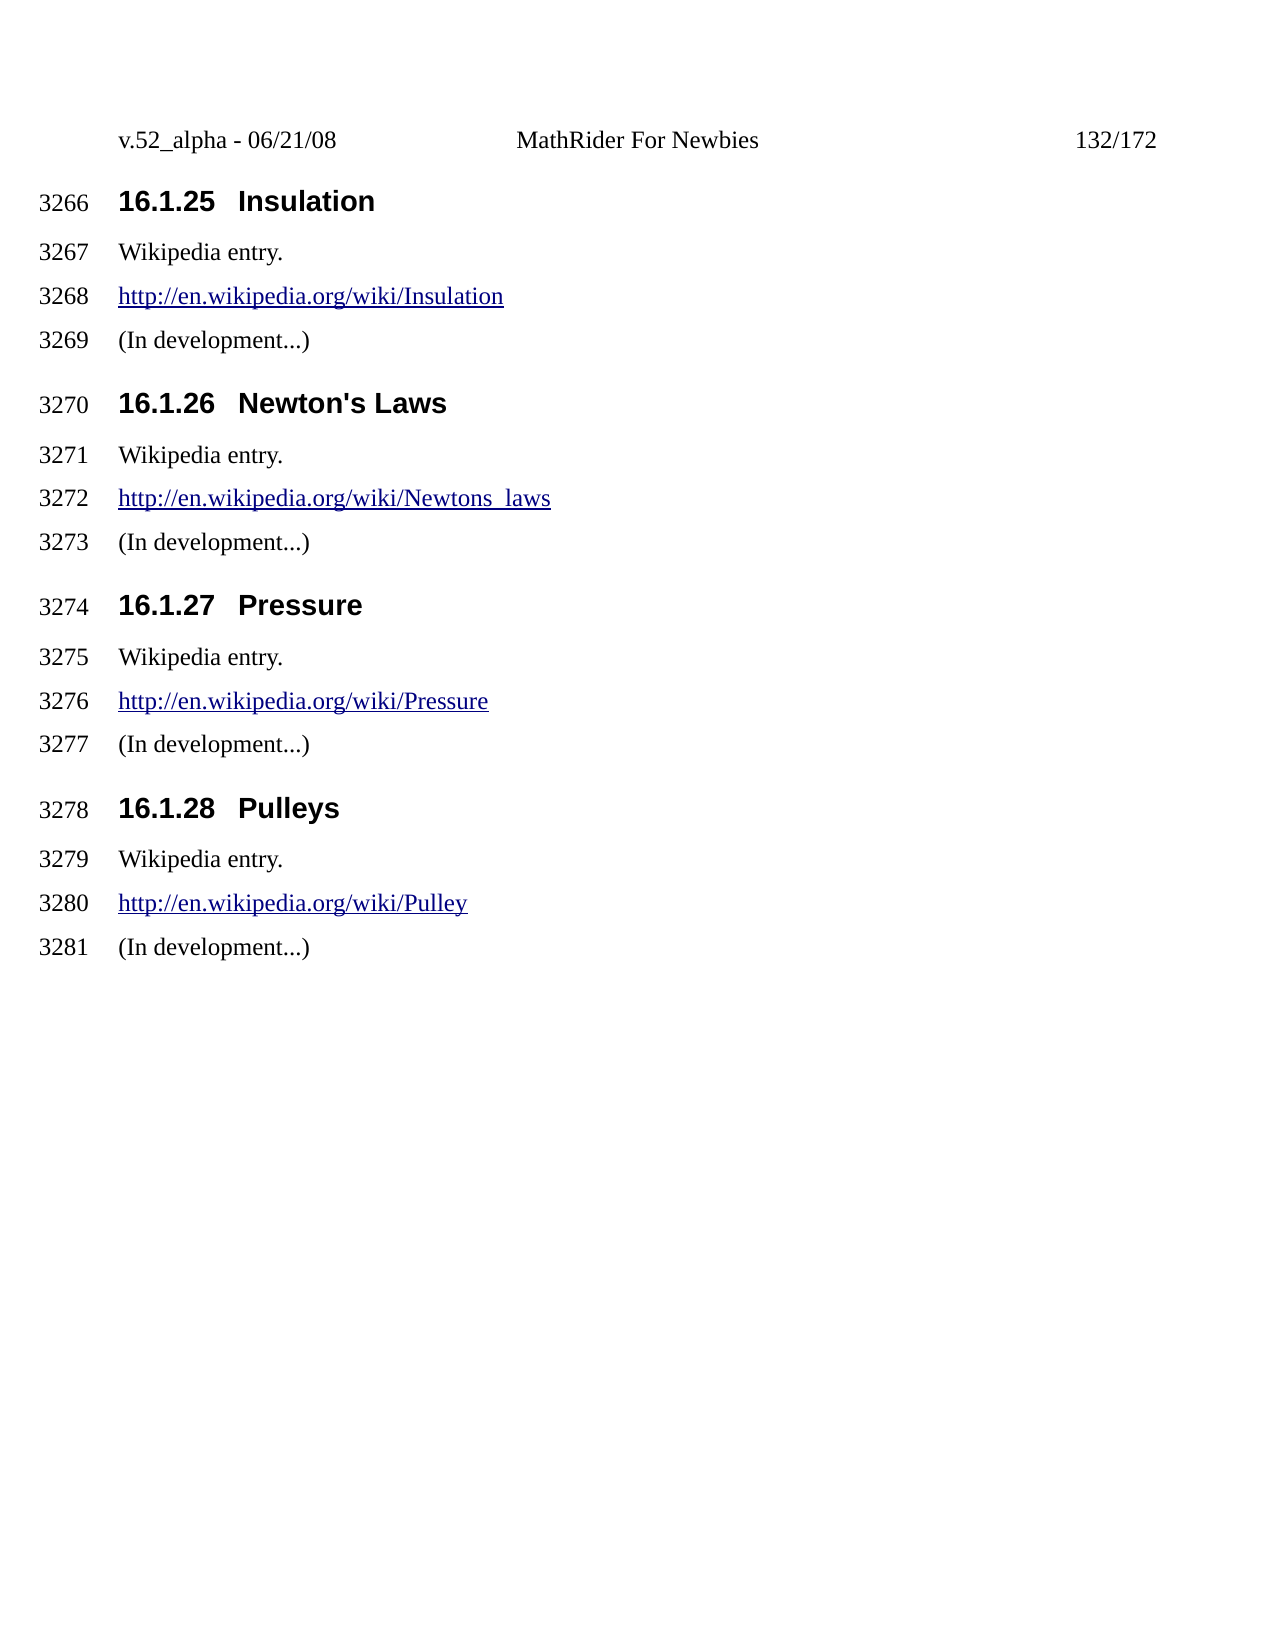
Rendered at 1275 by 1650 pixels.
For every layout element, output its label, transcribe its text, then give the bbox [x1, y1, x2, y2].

text http://en.wikipedia.org/wiki/Pressure [118, 686, 1157, 714]
text (In development...) [118, 729, 1157, 758]
subtitle Pulleys [118, 791, 1157, 824]
text Wikipedia entry. [118, 642, 1157, 671]
text http://en.wikipedia.org/wiki/Pulley [118, 888, 1157, 917]
subtitle Insulation [118, 184, 1157, 217]
text (In development...) [118, 932, 1157, 961]
text (In development...) [118, 527, 1157, 556]
text Wikipedia entry. [118, 440, 1157, 468]
text http://en.wikipedia.org/wiki/Insulation [118, 281, 1157, 310]
text http://en.wikipedia.org/wiki/Newtons_laws [118, 483, 1157, 512]
text Wikipedia entry. [118, 237, 1157, 266]
text (In development...) [118, 325, 1157, 354]
subtitle Pressure [118, 588, 1157, 622]
subtitle Newton's Laws [118, 386, 1157, 420]
text Wikipedia entry. [118, 844, 1157, 873]
